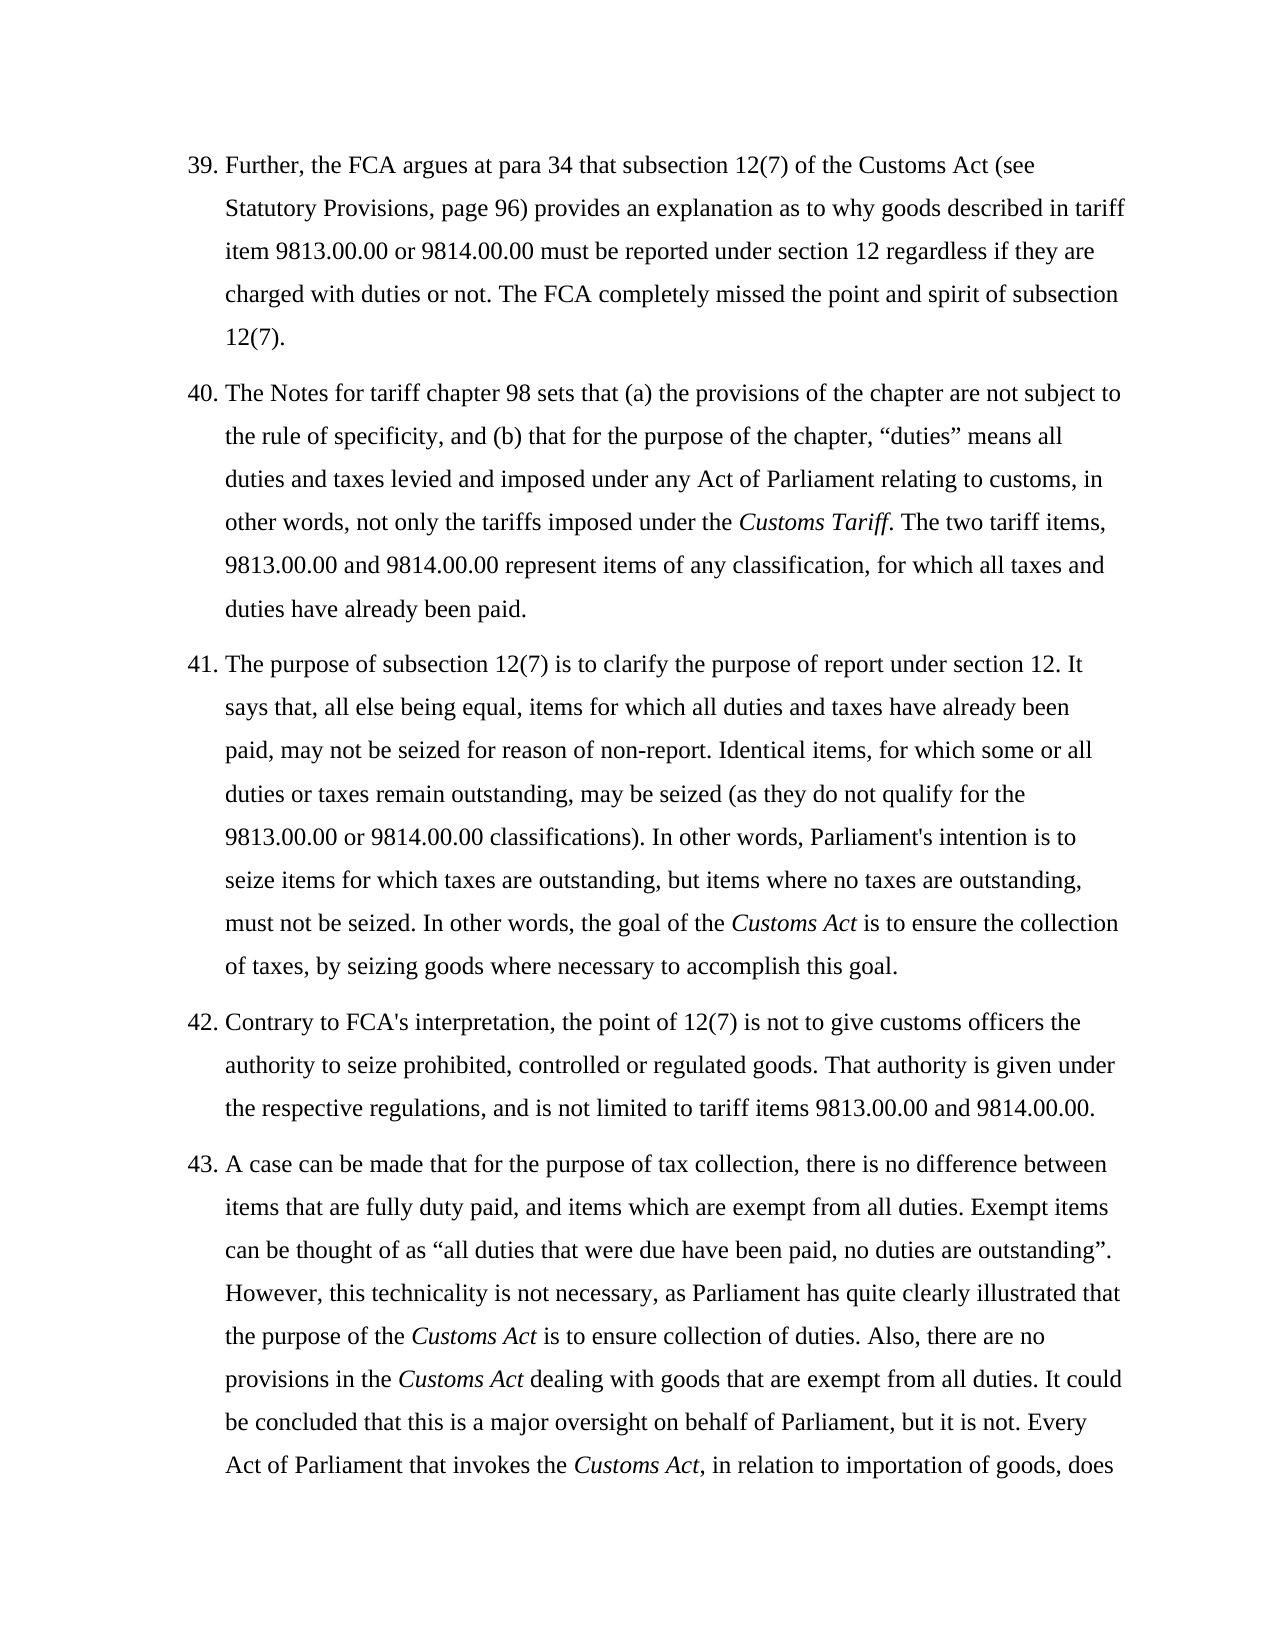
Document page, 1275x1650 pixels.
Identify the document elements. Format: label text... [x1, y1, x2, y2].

list The purpose of subsection 12(7) is to clarify the purpose of report under section 12. It says that, all else being equal, items for which all duties and taxes have already been paid, may not be seized for reason of non-report. Identical items, for which some or all duties or taxes remain outstanding, may be seized (as they do not qualify for the 9813.00.00 or 9814.00.00 classifications). In other words, Parliament's intention is to seize items for which taxes are outstanding, but items where no taxes are outstanding, must not be seized. In other words, the goal of the Customs Act is to ensure the collection of taxes, by seizing goods where necessary to accomplish this goal. [187, 649, 1125, 980]
list Contrary to FCA's interpretation, the point of 12(7) is not to give customs officers the authority to seize prohibited, controlled or regulated goods. That authority is given under the respective regulations, and is not limited to tariff items 9813.00.00 and 9814.00.00. [187, 1007, 1125, 1122]
list Further, the FCA argues at para 34 that subsection 12(7) of the Customs Act (see Statutory Provisions, page 96) provides an explanation as to why goods described in tariff item 9813.00.00 or 9814.00.00 must be reported under section 12 regardless if they are charged with duties or not. The FCA completely missed the point and spirit of subsection 12(7). [187, 150, 1125, 351]
list A case can be made that for the purpose of tax collection, there is no difference between items that are fully duty paid, and items which are exempt from all duties. Exempt items can be thought of as “all duties that were due have been paid, no duties are outstanding”. However, this technicality is not necessary, as Parliament has quite clearly illustrated that the purpose of the Customs Act is to ensure collection of duties. Also, there are no provisions in the Customs Act dealing with goods that are exempt from all duties. It could be concluded that this is a major oversight on behalf of Parliament, but it is not. Every Act of Parliament that invokes the Customs Act, in relation to importation of goods, does [187, 1149, 1125, 1479]
list The Notes for tariff chapter 98 sets that (a) the provisions of the chapter are not subject to the rule of specificity, and (b) that for the purpose of the chapter, “duties” means all duties and taxes levied and imposed under any Act of Parliament relating to customs, in other words, not only the tariffs imposed under the Customs Tariff. The two tariff items, 9813.00.00 and 9814.00.00 represent items of any classification, for which all taxes and duties have already been paid. [187, 378, 1125, 622]
